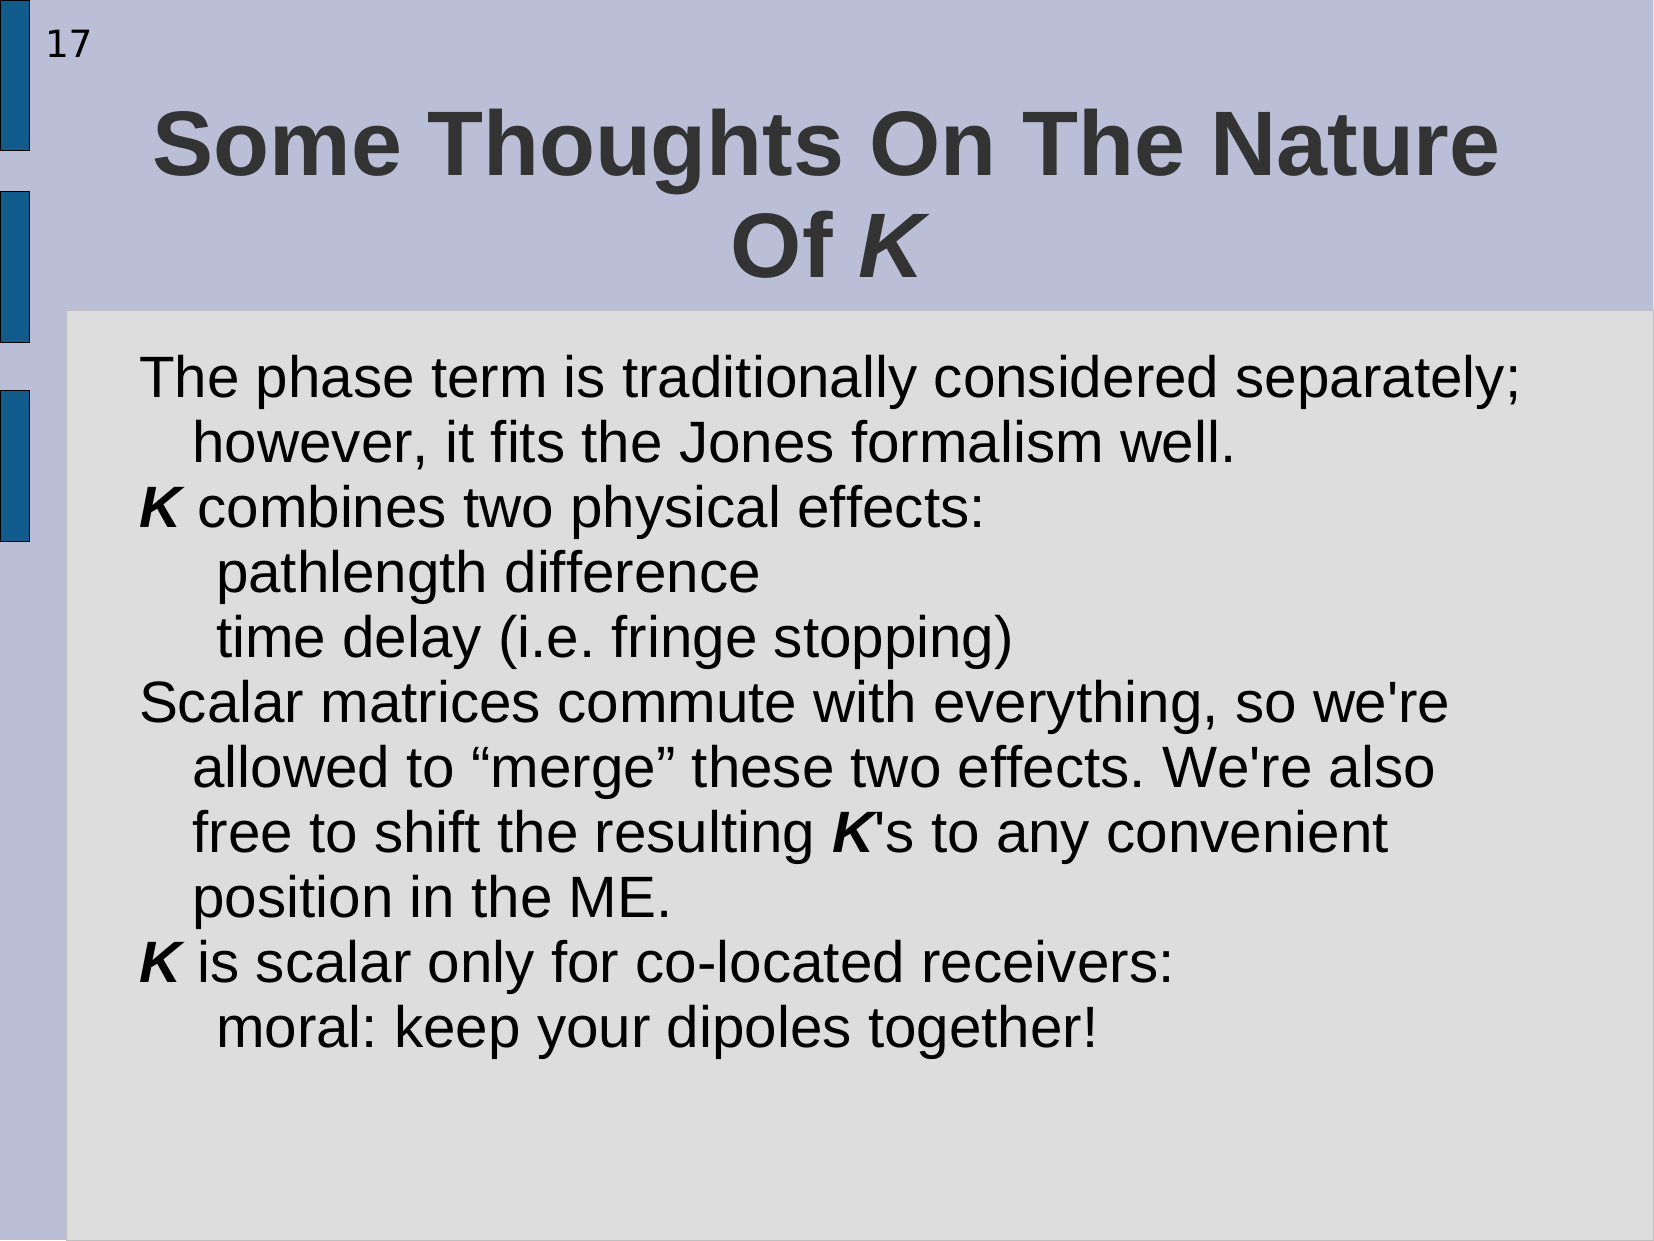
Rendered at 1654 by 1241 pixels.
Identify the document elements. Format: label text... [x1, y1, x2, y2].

list The phase term is traditionally considered separately; however, it fits the Jones formalism well. K combines two physical effects: pathlength difference time delay (i.e. fringe stopping) Scalar matrices commute with everything, so we're allowed to “merge” these two effects. We're also free to shift the resulting K's to any convenient position in the ME. K is scalar only for co-located receivers: moral: keep your dipoles together! [121, 344, 1534, 1158]
text_box [32, 15, 267, 89]
title Some Thoughts On The Nature Of K [121, 87, 1534, 302]
